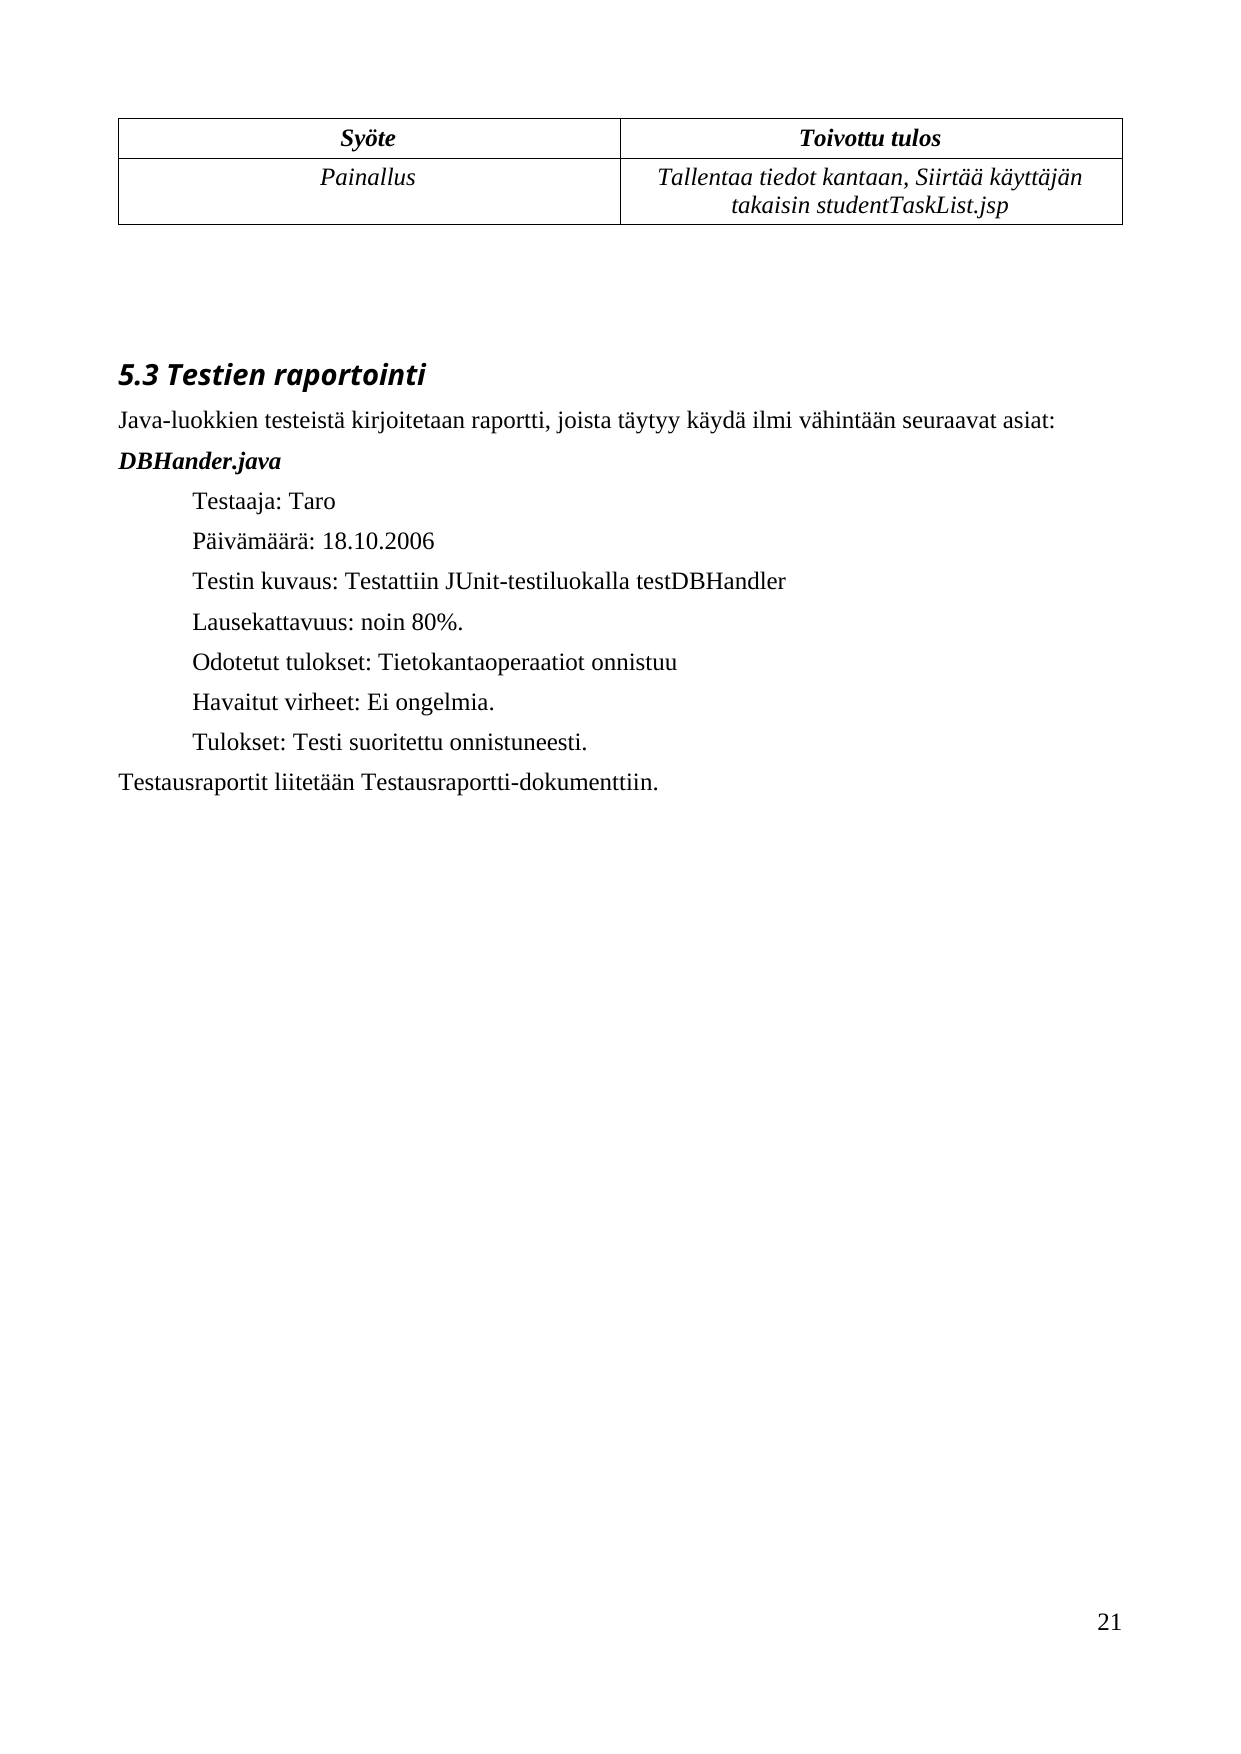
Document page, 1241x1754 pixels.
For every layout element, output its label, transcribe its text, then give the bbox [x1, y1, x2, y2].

table_header Toivottu tulos [621, 119, 1122, 157]
text Odotetut tulokset: Tietokantaoperaatiot onnistuu [118, 648, 1122, 676]
text Tulokset: Testi suoritettu onnistuneesti. [118, 728, 1122, 756]
table_cell Painallus [119, 159, 620, 224]
text Lausekattavuus: noin 80%. [118, 608, 1122, 635]
subtitle 5.3 Testien raportointi [118, 354, 1122, 394]
text Testausraportit liitetään Testausraportti-dokumenttiin. [118, 768, 1122, 796]
text Java-luokkien testeistä kirjoitetaan raportti, joista täytyy käydä ilmi vähintään seuraavat asiat: [118, 407, 1122, 434]
table_header Syöte [119, 119, 620, 157]
text Testin kuvaus: Testattiin JUnit-testiluokalla testDBHandler [118, 567, 1122, 595]
text DBHander.java [118, 447, 1122, 474]
text Havaitut virheet: Ei ongelmia. [118, 688, 1122, 716]
text Testaaja: Taro [118, 487, 1122, 515]
table_cell Tallentaa tiedot kantaan, Siirtää käyttäjän takaisin studentTaskList.jsp [621, 159, 1122, 224]
text Päivämäärä: 18.10.2006 [118, 527, 1122, 555]
